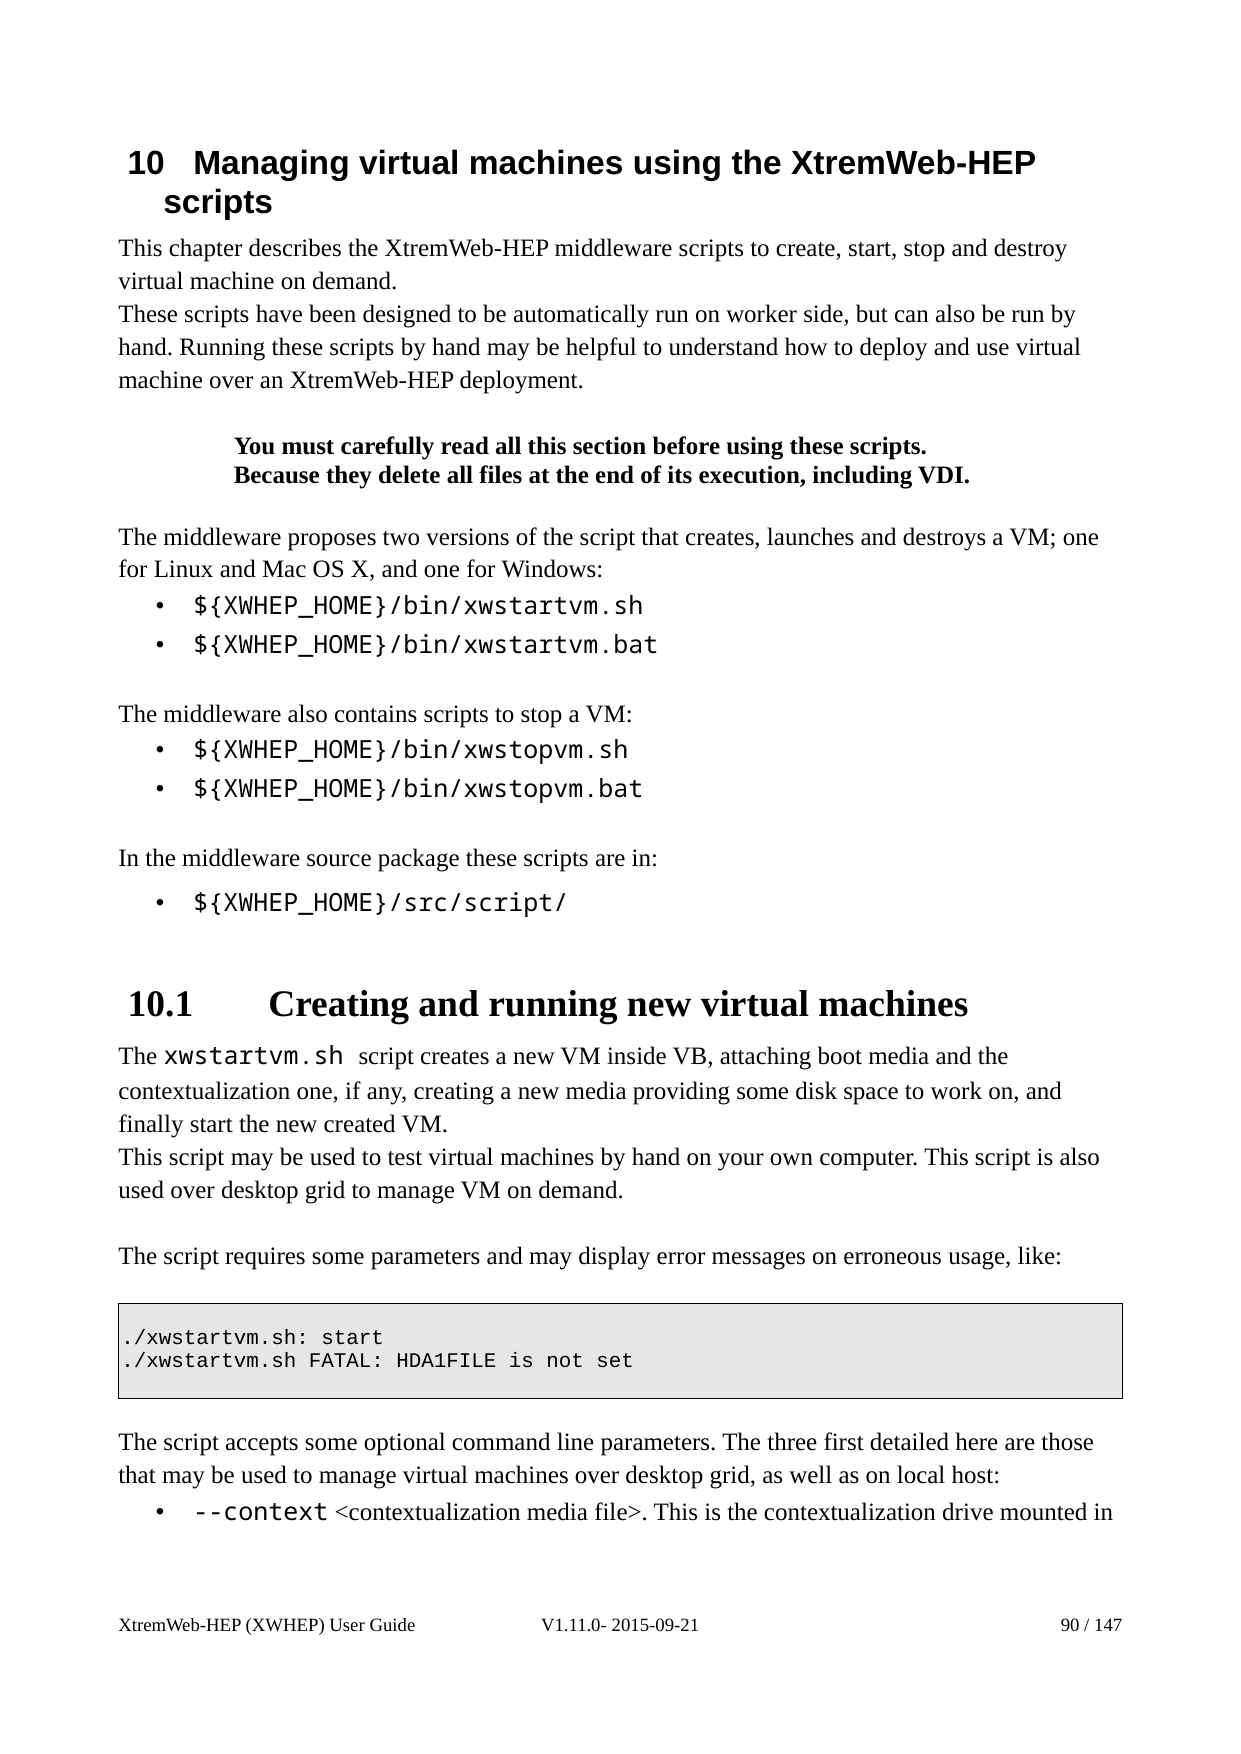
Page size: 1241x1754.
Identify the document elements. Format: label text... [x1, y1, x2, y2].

text This chapter describes the XtremWeb-HEP middleware scripts to create, start, stop and destroy virtual machine on demand. [118, 233, 1122, 295]
subtitle Creating and running new virtual machines [118, 982, 1122, 1025]
text The xwstartvm.sh script creates a new VM inside VB, attaching boot media and the contextualization one, if any, creating a new media providing some disk space to work on, and finally start the new created VM. [118, 1037, 1122, 1137]
subtitle Managing virtual machines using the XtremWeb-HEP scripts [118, 143, 1122, 220]
text The script requires some parameters and may display error messages on erroneous usage, like: [118, 1241, 1122, 1269]
text ./xwstartvm.sh FATAL: HDA1FILE is not set [119, 1347, 1122, 1371]
list ${XWHEP_HOME}/bin/xwstopvm.sh [156, 732, 1122, 766]
text The middleware also contains scripts to stop a VM: [118, 699, 1122, 728]
text In the middleware source package these scripts are in: [118, 843, 1122, 872]
text These scripts have been designed to be automatically run on worker side, but can also be run by hand. Running these scripts by hand may be helpful to understand how to deploy and use virtual machine over an XtremWeb-HEP deployment. [118, 299, 1122, 394]
list ${XWHEP_HOME}/bin/xwstartvm.bat [156, 627, 1122, 661]
text ./xwstartvm.sh: start [119, 1324, 1122, 1347]
list --context <contextualization media file>. This is the contextualization drive mounted in [156, 1493, 1122, 1527]
text This script may be used to test virtual machines by hand on your own computer. This script is also used over desktop grid to manage VM on demand. [118, 1142, 1122, 1203]
text The script accepts some optional command line parameters. The three first detailed here are those that may be used to manage virtual machines over desktop grid, as well as on local host: [118, 1427, 1122, 1489]
list ${XWHEP_HOME}/bin/xwstartvm.sh [156, 588, 1122, 622]
text You must carefully read all this section before using these scripts. [233, 431, 1004, 460]
text The middleware proposes two versions of the script that creates, launches and destroys a VM; one for Linux and Mac OS X, and one for Windows: [118, 522, 1122, 583]
text Because they delete all files at the end of its execution, including VDI. [233, 460, 1004, 488]
list ${XWHEP_HOME}/bin/xwstopvm.bat [156, 771, 1122, 805]
list ${XWHEP_HOME}/src/script/ [156, 884, 1122, 919]
